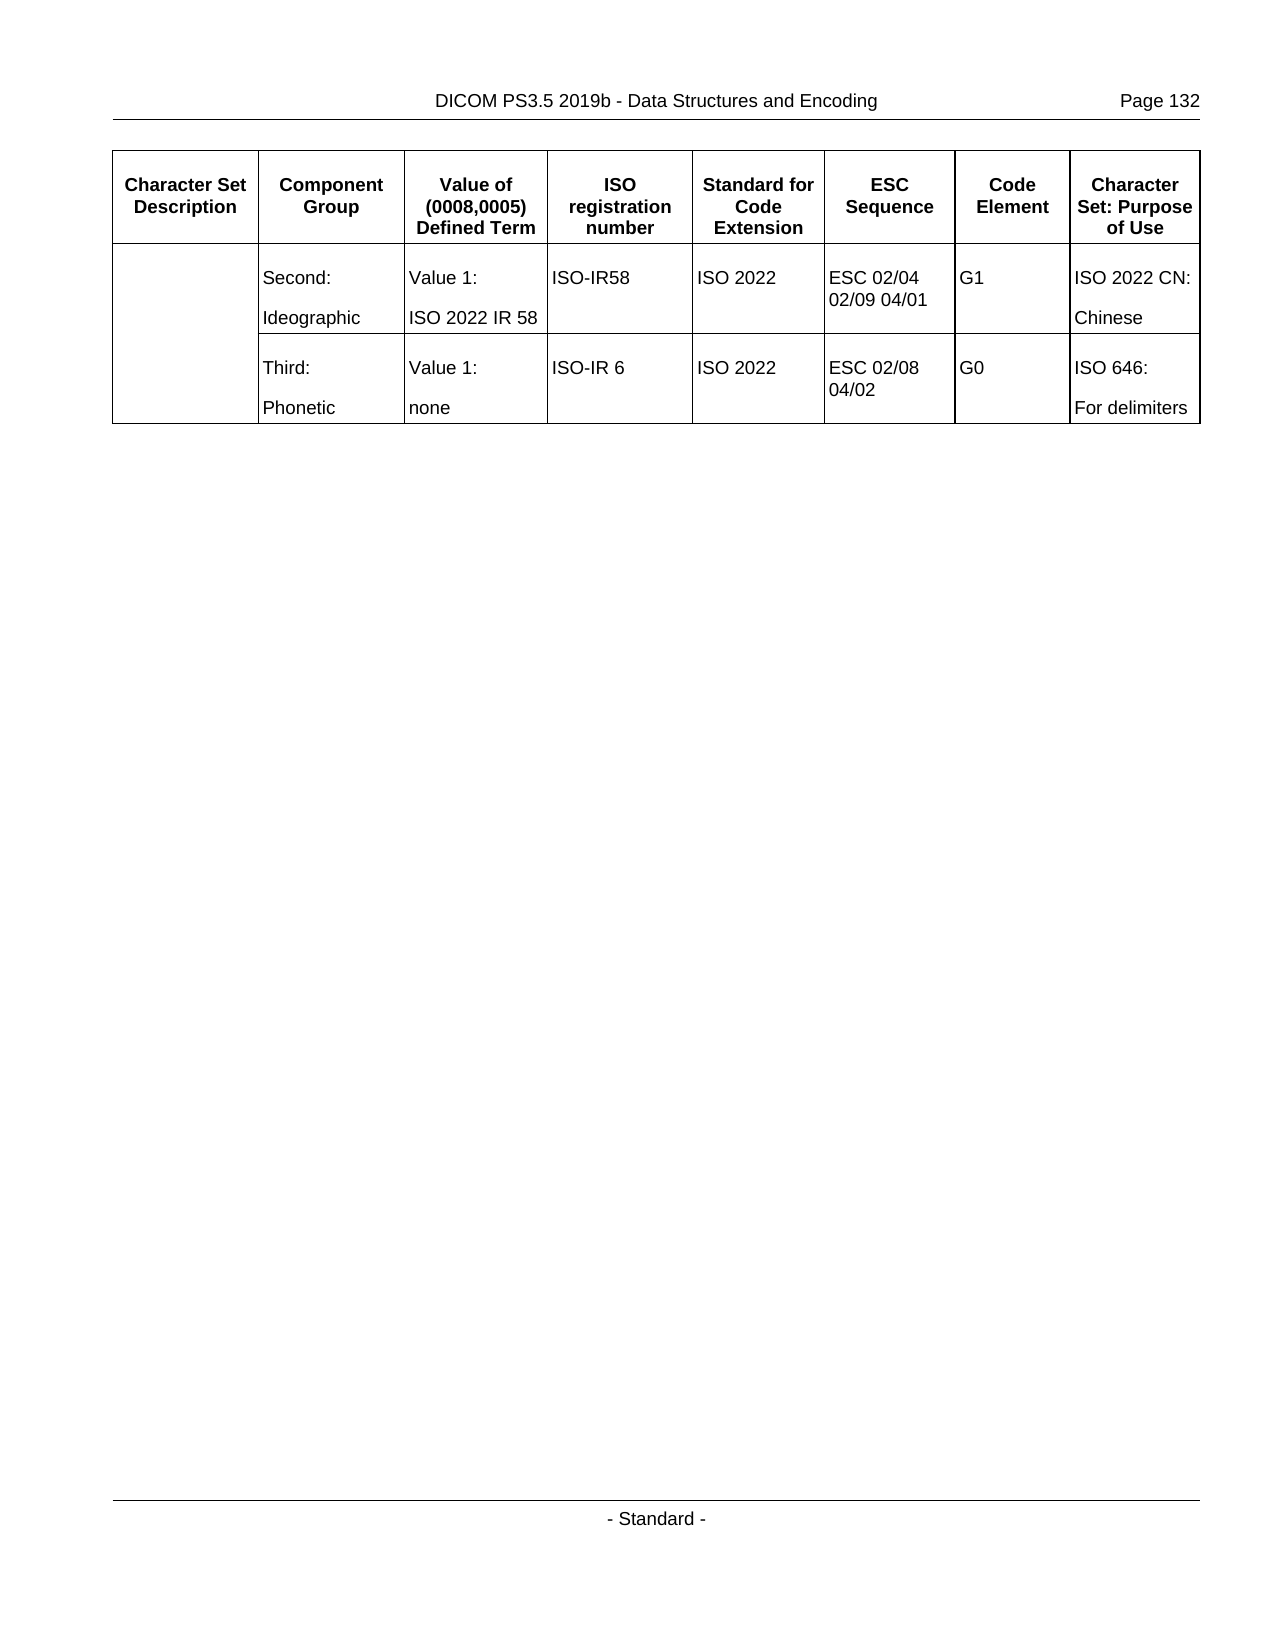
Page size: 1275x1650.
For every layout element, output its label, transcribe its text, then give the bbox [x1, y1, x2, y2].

table_header Character Set: Purpose of Use [1071, 151, 1199, 243]
table_header ESC Sequence [825, 151, 954, 243]
table_cell Third: Phonetic [259, 334, 404, 423]
table_header Standard for Code Extension [693, 151, 824, 243]
table_header Code Element [956, 151, 1069, 243]
table_cell ESC 02/08 04/02 [825, 334, 954, 423]
table_cell ESC 02/04 02/09 04/01 [825, 244, 954, 333]
table_cell Value 1: none [405, 334, 547, 423]
table_cell ISO 646: For delimiters [1071, 334, 1199, 423]
table_cell ISO-IR 6 [548, 334, 692, 423]
table_header Character Set Description [113, 151, 258, 243]
table_cell ISO-IR58 [548, 244, 692, 333]
table_header ISO registration number [548, 151, 692, 243]
table_cell G0 [956, 334, 1069, 423]
table_cell G1 [956, 244, 1069, 333]
table_cell Value 1: ISO 2022 IR 58 [405, 244, 547, 333]
table_cell Second: Ideographic [259, 244, 404, 333]
table_cell ISO 2022 [693, 244, 824, 333]
table_cell [113, 244, 258, 423]
table_header Component Group [259, 151, 404, 243]
table_header Value of (0008,0005) Defined Term [405, 151, 547, 243]
table_cell ISO 2022 [693, 334, 824, 423]
table_cell ISO 2022 CN: Chinese [1071, 244, 1199, 333]
